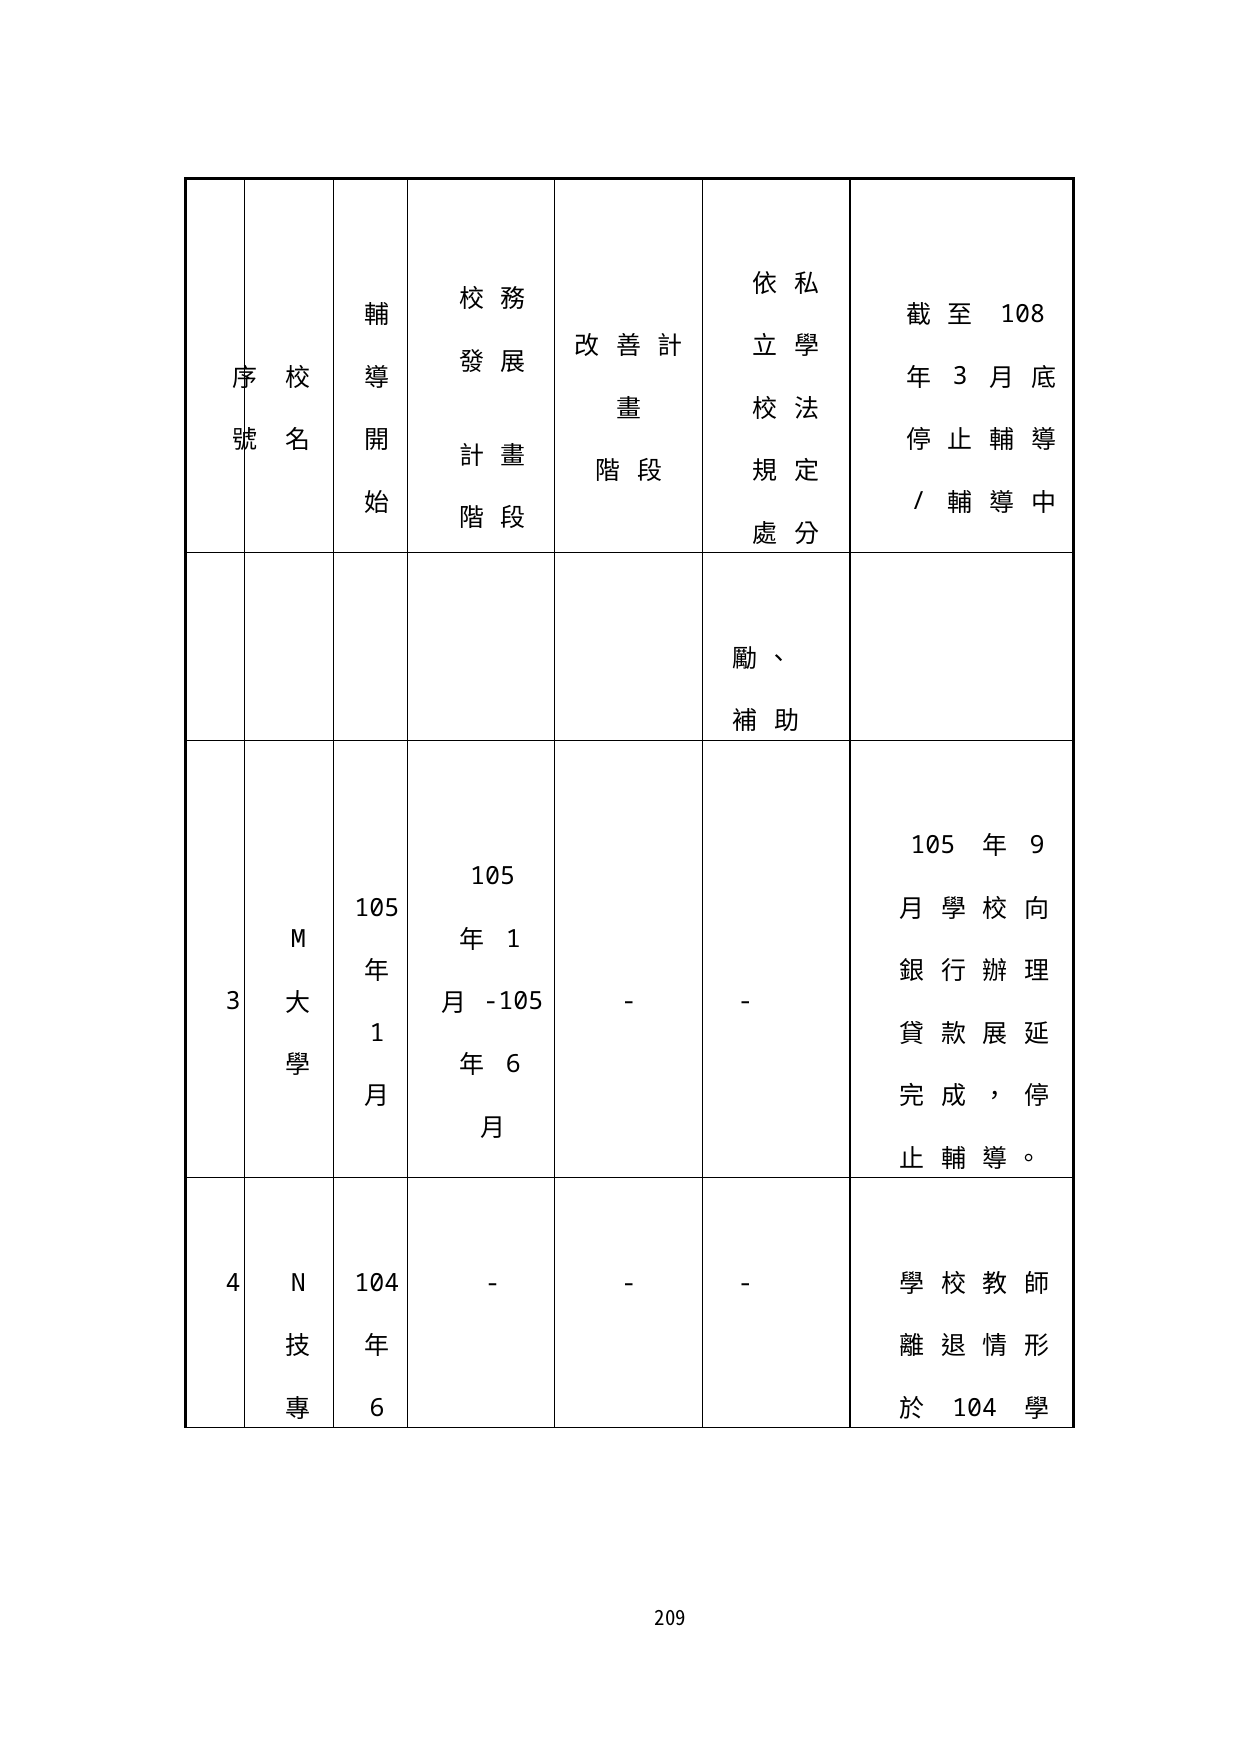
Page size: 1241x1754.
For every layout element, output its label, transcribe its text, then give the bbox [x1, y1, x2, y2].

table_header 序號 [187, 180, 244, 552]
table_cell - [408, 1178, 554, 1427]
table_cell [555, 553, 702, 740]
table_cell 104年6 [334, 1178, 407, 1427]
table_cell - [555, 741, 702, 1177]
table_cell 105年9月學校向銀行辦理貸款展延完成，停止輔導。 [851, 741, 1072, 1177]
table_cell [187, 553, 244, 740]
table_cell [408, 553, 554, 740]
table_header 改善計畫 階段 [555, 180, 702, 552]
table_cell 4 [187, 1178, 244, 1427]
table_header 截至108年3月底停止輔導/輔導中 [851, 180, 1072, 552]
table_cell 105年1月 [334, 741, 407, 1177]
table_cell [334, 553, 407, 740]
table_header 輔導開始 [334, 180, 407, 552]
table_cell [851, 553, 1072, 740]
table_cell [245, 553, 333, 740]
table_cell 105年1月-105年6月 [408, 741, 554, 1177]
table_cell 3 [187, 741, 244, 1177]
table_header 校名 [245, 180, 333, 552]
table_cell N技專 [245, 1178, 333, 1427]
table_cell - [703, 1178, 849, 1427]
table_header 校務發展 計畫階段 [408, 180, 554, 552]
table_cell 學校教師離退情形於104學 [851, 1178, 1072, 1427]
table_header 依私立學校法規定處分 [703, 180, 849, 552]
table_cell M大學 [245, 741, 333, 1177]
table_cell - [555, 1178, 702, 1427]
table_cell 勵、補助 [703, 553, 849, 740]
table_cell - [703, 741, 849, 1177]
